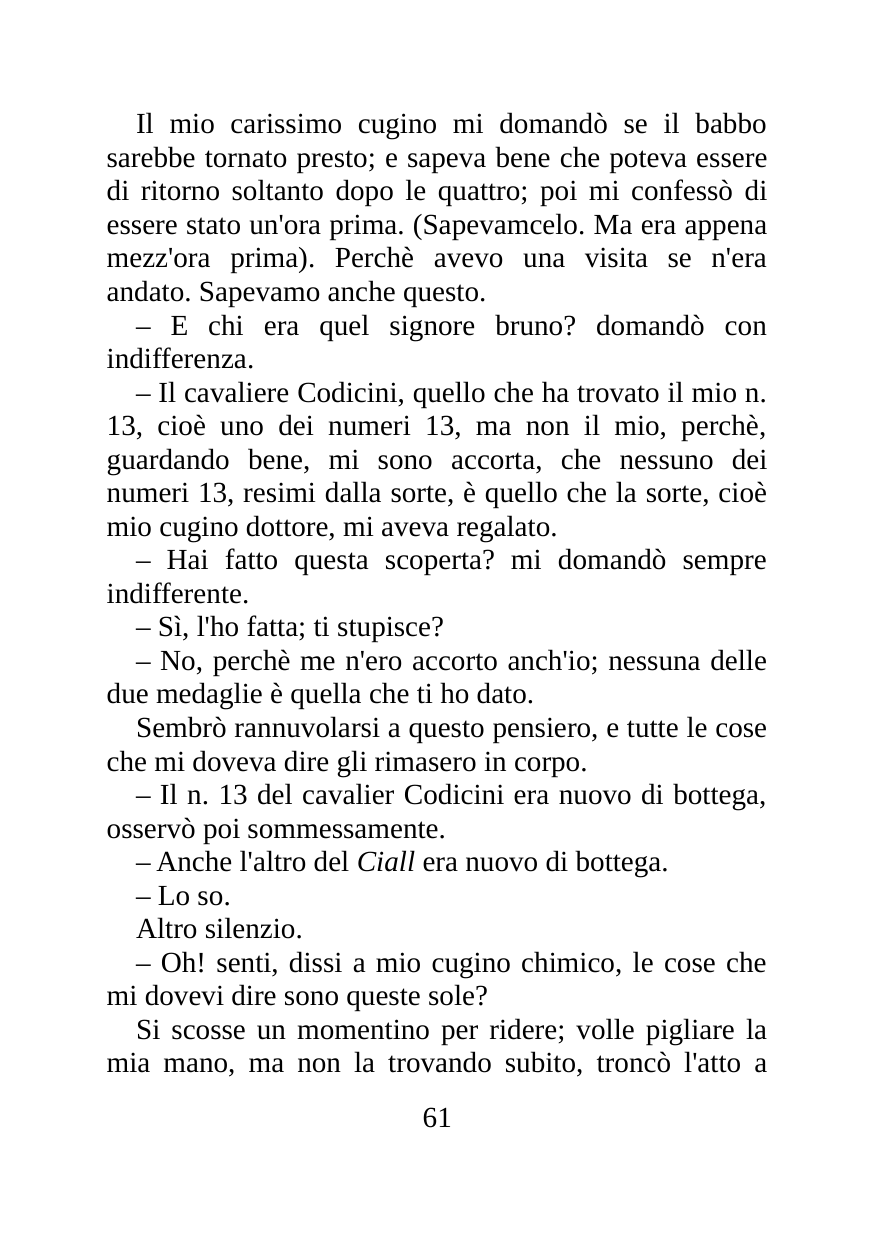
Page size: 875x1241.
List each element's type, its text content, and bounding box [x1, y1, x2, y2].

text Si scosse un momentino per ridere; volle pigliare la mia mano, ma non la trovando subito, troncò l'atto a [106, 1012, 768, 1079]
text ‒ Il cavaliere Codicini, quello che ha trovato il mio n. 13, cioè uno dei numeri 13, ma non il mio, perchè, guardando bene, mi sono accorta, che nessuno dei numeri 13, resimi dalla sorte, è quello che la sorte, cioè mio cugino dottore, mi aveva regalato. [106, 375, 768, 542]
text ‒ Sì, l'ho fatta; ti stupisce? [106, 609, 768, 643]
text Il mio carissimo cugino mi domandò se il babbo sarebbe tornato presto; e sapeva bene che poteva essere di ritorno soltanto dopo le quattro; poi mi confessò di essere stato un'ora prima. (Sapevamcelo. Ma era appena mezz'ora prima). Perchè avevo una visita se n'era andato. Sapevamo anche questo. [106, 106, 768, 308]
text Sembrò rannuvolarsi a questo pensiero, e tutte le cose che mi doveva dire gli rimasero in corpo. [106, 710, 768, 777]
text ‒ Hai fatto questa scoperta? mi domandò sempre indifferente. [106, 542, 768, 609]
text Altro silenzio. [106, 911, 768, 945]
text ‒ Lo so. [106, 878, 768, 911]
text ‒ No, perchè me n'ero accorto anch'io; nessuna delle due medaglie è quella che ti ho dato. [106, 643, 768, 710]
text ‒ Oh! senti, dissi a mio cugino chimico, le cose che mi dovevi dire sono queste sole? [106, 945, 768, 1012]
text ‒ Anche l'altro del Ciall era nuovo di bottega. [106, 844, 768, 878]
text ‒ E chi era quel signore bruno? domandò con indifferenza. [106, 308, 768, 375]
text ‒ Il n. 13 del cavalier Codicini era nuovo di bottega, osservò poi sommessamente. [106, 777, 768, 844]
